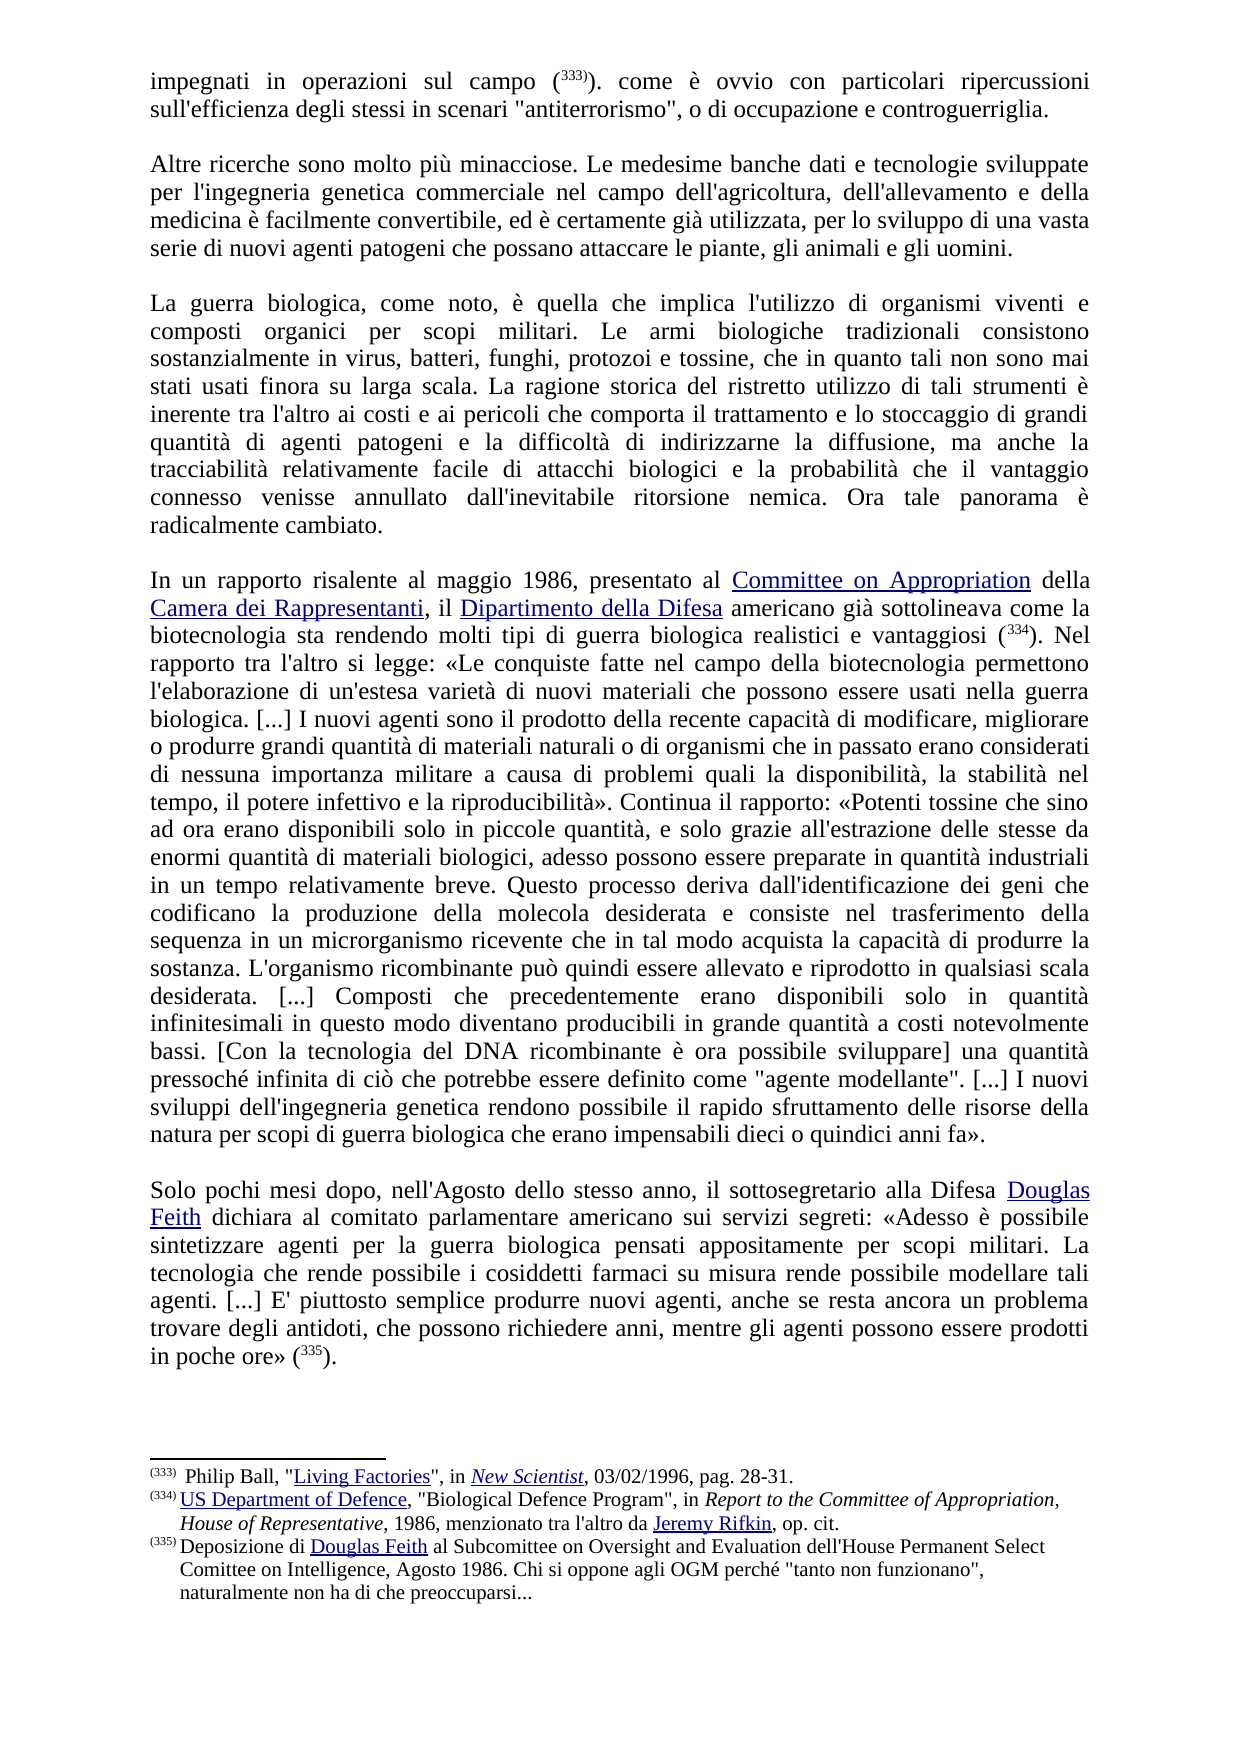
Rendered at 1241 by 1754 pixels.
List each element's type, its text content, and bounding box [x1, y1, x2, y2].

list US Department of Defence, "Biological Defence Program", in Report to the Committee of Appropriation, House of Representative, 1986, menzionato tra l'altro da Jeremy Rifkin, op. cit. [150, 1488, 1090, 1534]
text Altre ricerche sono molto più minacciose. Le medesime banche dati e tecnologie sviluppate per l'ingegneria genetica commerciale nel campo dell'agricoltura, dell'allevamento e della medicina è facilmente convertibile, ed è certamente già utilizzata, per lo sviluppo di una vasta serie di nuovi agenti patogeni che possano attaccare le piante, gli animali e gli uomini. [150, 151, 1090, 261]
list Deposizione di Douglas Feith al Subcomittee on Oversight and Evaluation dell'House Permanent Select Comittee on Intelligence, Agosto 1986. Chi si oppone agli OGM perché "tanto non funzionano", naturalmente non ha di che preoccuparsi... [150, 1534, 1090, 1604]
text Solo pochi mesi dopo, nell'Agosto dello stesso anno, il sottosegretario alla Difesa Douglas Feith dichiara al comitato parlamentare americano sui servizi segreti: «Adesso è possibile sintetizzare agenti per la guerra biologica pensati appositamente per scopi militari. La tecnologia che rende possibile i cosiddetti farmaci su misura rende possibile modellare tali agenti. [...] E' piuttosto semplice produrre nuovi agenti, anche se resta ancora un problema trovare degli antidoti, che possono richiedere anni, mentre gli agenti possono essere prodotti in poche ore» (). [150, 1176, 1090, 1370]
text La guerra biologica, come noto, è quella che implica l'utilizzo di organismi viventi e composti organici per scopi militari. Le armi biologiche tradizionali consistono sostanzialmente in virus, batteri, funghi, protozoi e tossine, che in quanto tali non sono mai stati usati finora su larga scala. La ragione storica del ristretto utilizzo di tali strumenti è inerente tra l'altro ai costi e ai pericoli che comporta il trattamento e lo stoccaggio di grandi quantità di agenti patogeni e la difficoltà di indirizzarne la diffusione, ma anche la tracciabilità relativamente facile di attacchi biologici e la probabilità che il vantaggio connesso venisse annullato dall'inevitabile ritorsione nemica. Ora tale panorama è radicalmente cambiato. [150, 289, 1090, 538]
list Philip Ball, "Living Factories", in New Scientist, 03/02/1996, pag. 28-31. [150, 1465, 1090, 1488]
text impegnati in operazioni sul campo ()). come è ovvio con particolari ripercussioni sull'efficienza degli stessi in scenari "antiterrorismo", o di occupazione e controguerriglia. [150, 67, 1090, 123]
text In un rapporto risalente al maggio 1986, presentato al Committee on Appropriation della Camera dei Rappresentanti, il Dipartimento della Difesa americano già sottolineava come la biotecnologia sta rendendo molti tipi di guerra biologica realistici e vantaggiosi (). Nel rapporto tra l'altro si legge: «Le conquiste fatte nel campo della biotecnologia permettono l'elaborazione di un'estesa varietà di nuovi materiali che possono essere usati nella guerra biologica. [...] I nuovi agenti sono il prodotto della recente capacità di modificare, migliorare o produrre grandi quantità di materiali naturali o di organismi che in passato erano considerati di nessuna importanza militare a causa di problemi quali la disponibilità, la stabilità nel tempo, il potere infettivo e la riproducibilità». Continua il rapporto: «Potenti tossine che sino ad ora erano disponibili solo in piccole quantità, e solo grazie all'estrazione delle stesse da enormi quantità di materiali biologici, adesso possono essere preparate in quantità industriali in un tempo relativamente breve. Questo processo deriva dall'identificazione dei geni che codificano la produzione della molecola desiderata e consiste nel trasferimento della sequenza in un microrganismo ricevente che in tal modo acquista la capacità di produrre la sostanza. L'organismo ricombinante può quindi essere allevato e riprodotto in qualsiasi scala desiderata. [...] Composti che precedentemente erano disponibili solo in quantità infinitesimali in questo modo diventano producibili in grande quantità a costi notevolmente bassi. [Con la tecnologia del DNA ricombinante è ora possibile sviluppare] una quantità pressoché infinita di ciò che potrebbe essere definito come "agente modellante". [...] I nuovi sviluppi dell'ingegneria genetica rendono possibile il rapido sfruttamento delle risorse della natura per scopi di guerra biologica che erano impensabili dieci o quindici anni fa». [150, 566, 1090, 1148]
